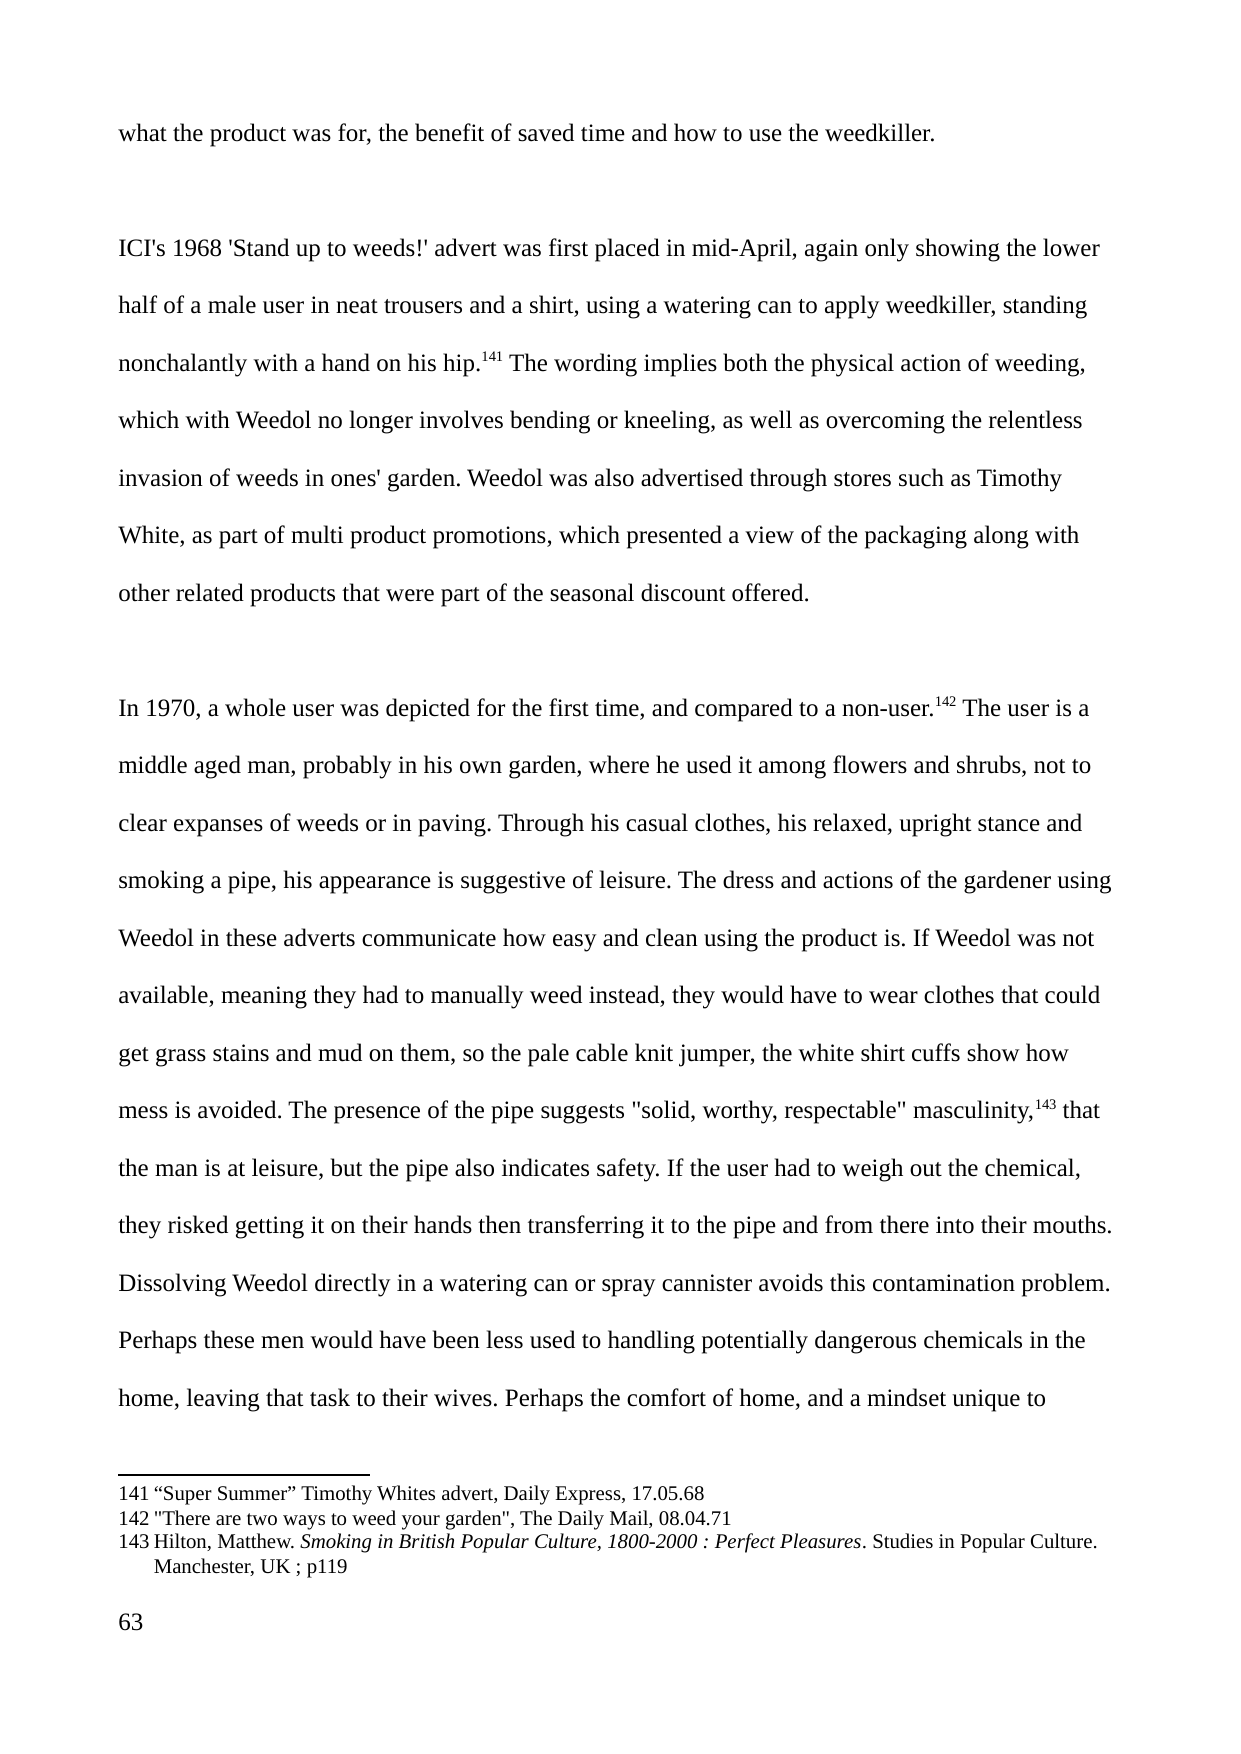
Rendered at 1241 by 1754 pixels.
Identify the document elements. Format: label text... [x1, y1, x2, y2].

text what the product was for, the benefit of saved time and how to use the weedkiller. [118, 118, 1122, 147]
text In 1970, a whole user was depicted for the first time, and compared to a non-user. The user is a middle aged man, probably in his own garden, where he used it among flowers and shrubs, not to clear expanses of weeds or in paving. Through his casual clothes, his relaxed, upright stance and smoking a pipe, his appearance is suggestive of leisure. The dress and actions of the gardener using Weedol in these adverts communicate how easy and clean using the product is. If Weedol was not available, meaning they had to manually weed instead, they would have to wear clothes that could get grass stains and mud on them, so the pale cable knit jumper, the white shirt cuffs show how mess is avoided. The presence of the pipe suggests "solid, worthy, respectable" masculinity, that the man is at leisure, but the pipe also indicates safety. If the user had to weigh out the chemical, they risked getting it on their hands then transferring it to the pipe and from there into their mouths. Dissolving Weedol directly in a watering can or spray cannister avoids this contamination problem. Perhaps these men would have been less used to handling potentially dangerous chemicals in the home, leaving that task to their wives. Perhaps the comfort of home, and a mindset unique to [118, 693, 1122, 1412]
text “Super Summer” Timothy Whites advert, Daily Express, 17.05.68 [118, 1481, 1122, 1505]
text ICI's 1968 'Stand up to weeds!' advert was first placed in mid-April, again only showing the lower half of a male user in neat trousers and a shirt, using a watering can to apply weedkiller, standing nonchalantly with a hand on his hip. The wording implies both the physical action of weeding, which with Weedol no longer involves bending or kneeling, as well as overcoming the relentless invasion of weeds in ones' garden. Weedol was also advertised through stores such as Timothy White, as part of multi product promotions, which presented a view of the packaging along with other related products that were part of the seasonal discount offered. [118, 233, 1122, 607]
text Hilton, Matthew. Smoking in British Popular Culture, 1800-2000 : Perfect Pleasures. Studies in Popular Culture. Manchester, UK ; p119 [118, 1529, 1122, 1578]
text "There are two ways to weed your garden", The Daily Mail, 08.04.71 [118, 1505, 1122, 1529]
